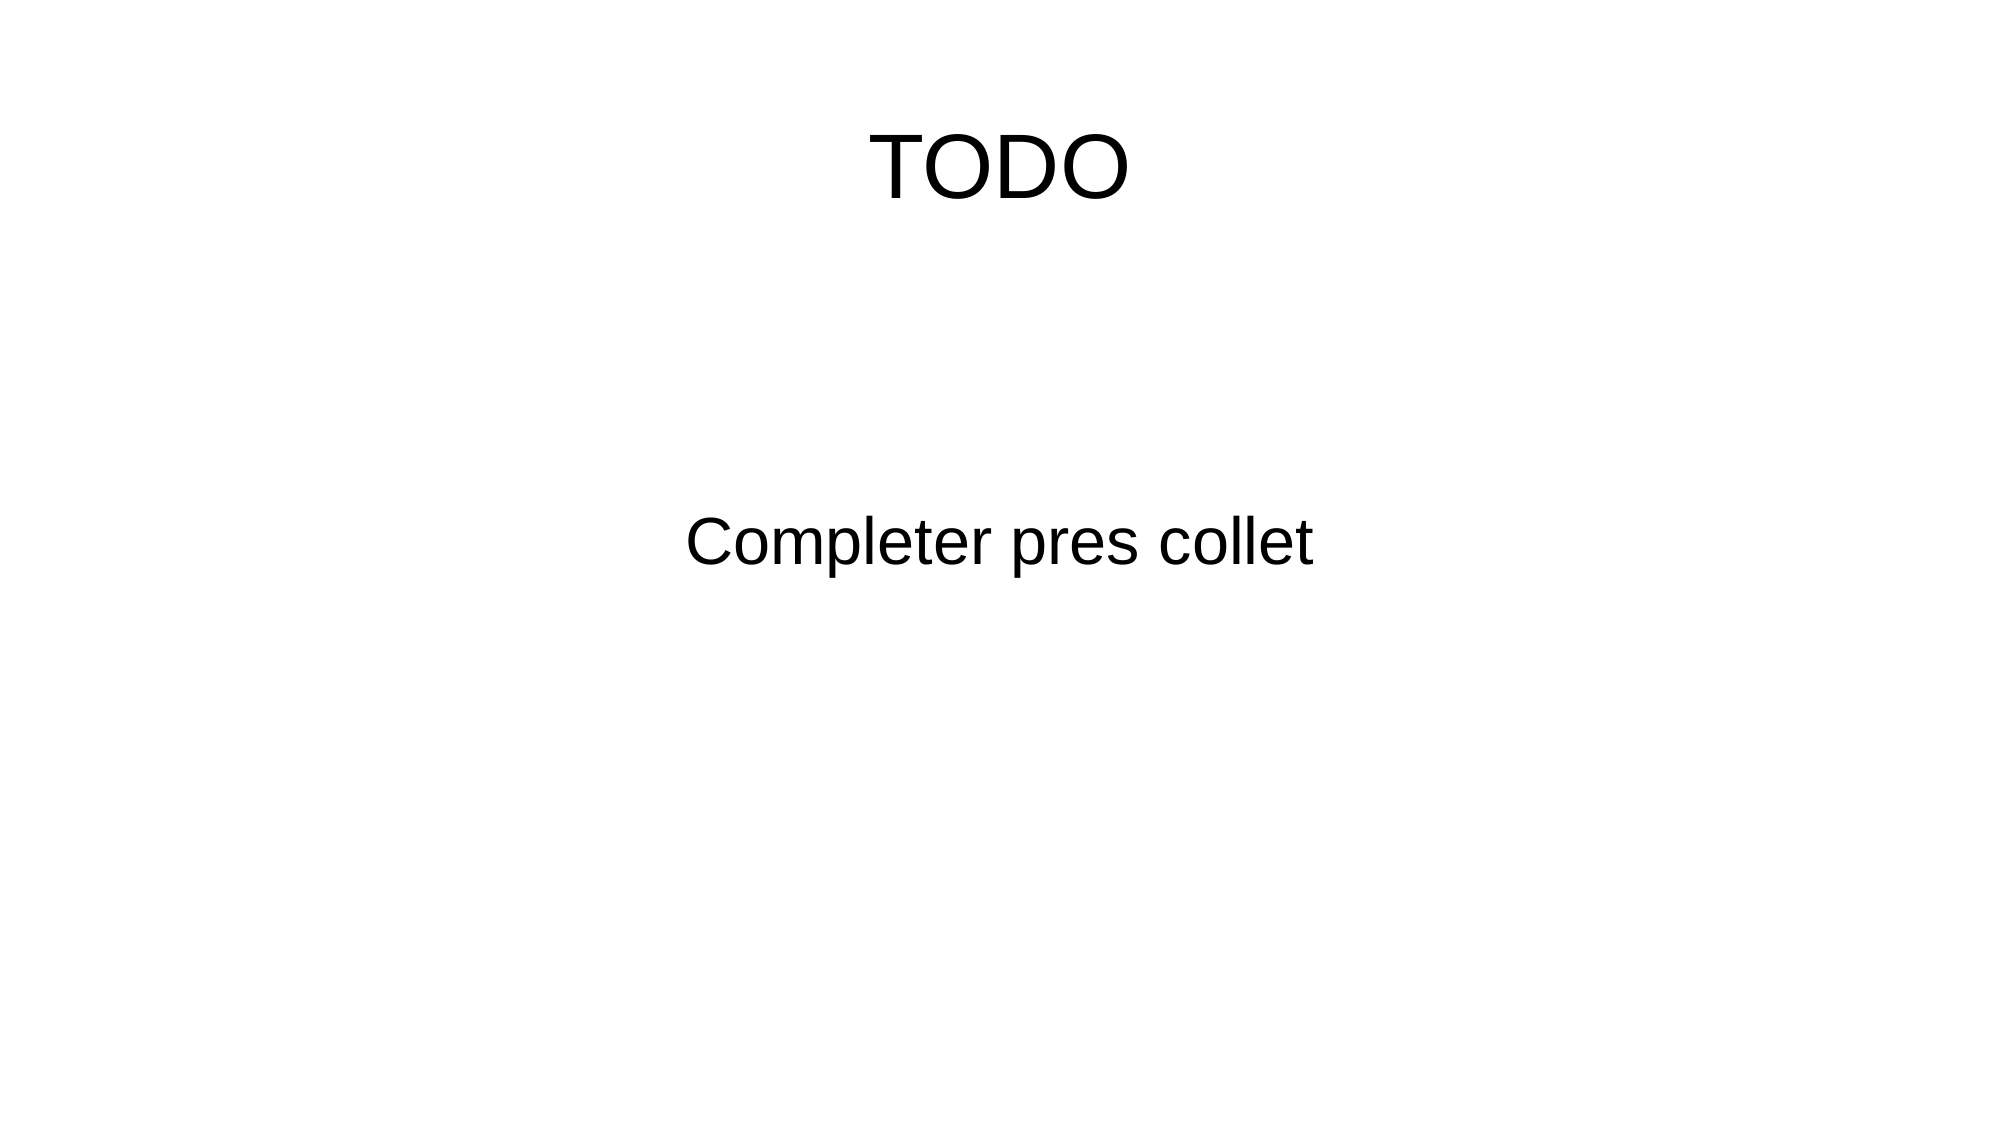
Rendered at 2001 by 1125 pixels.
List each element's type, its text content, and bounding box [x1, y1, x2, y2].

subtitle Completer pres collet [99, 263, 1900, 916]
title TODO [137, 59, 1863, 263]
